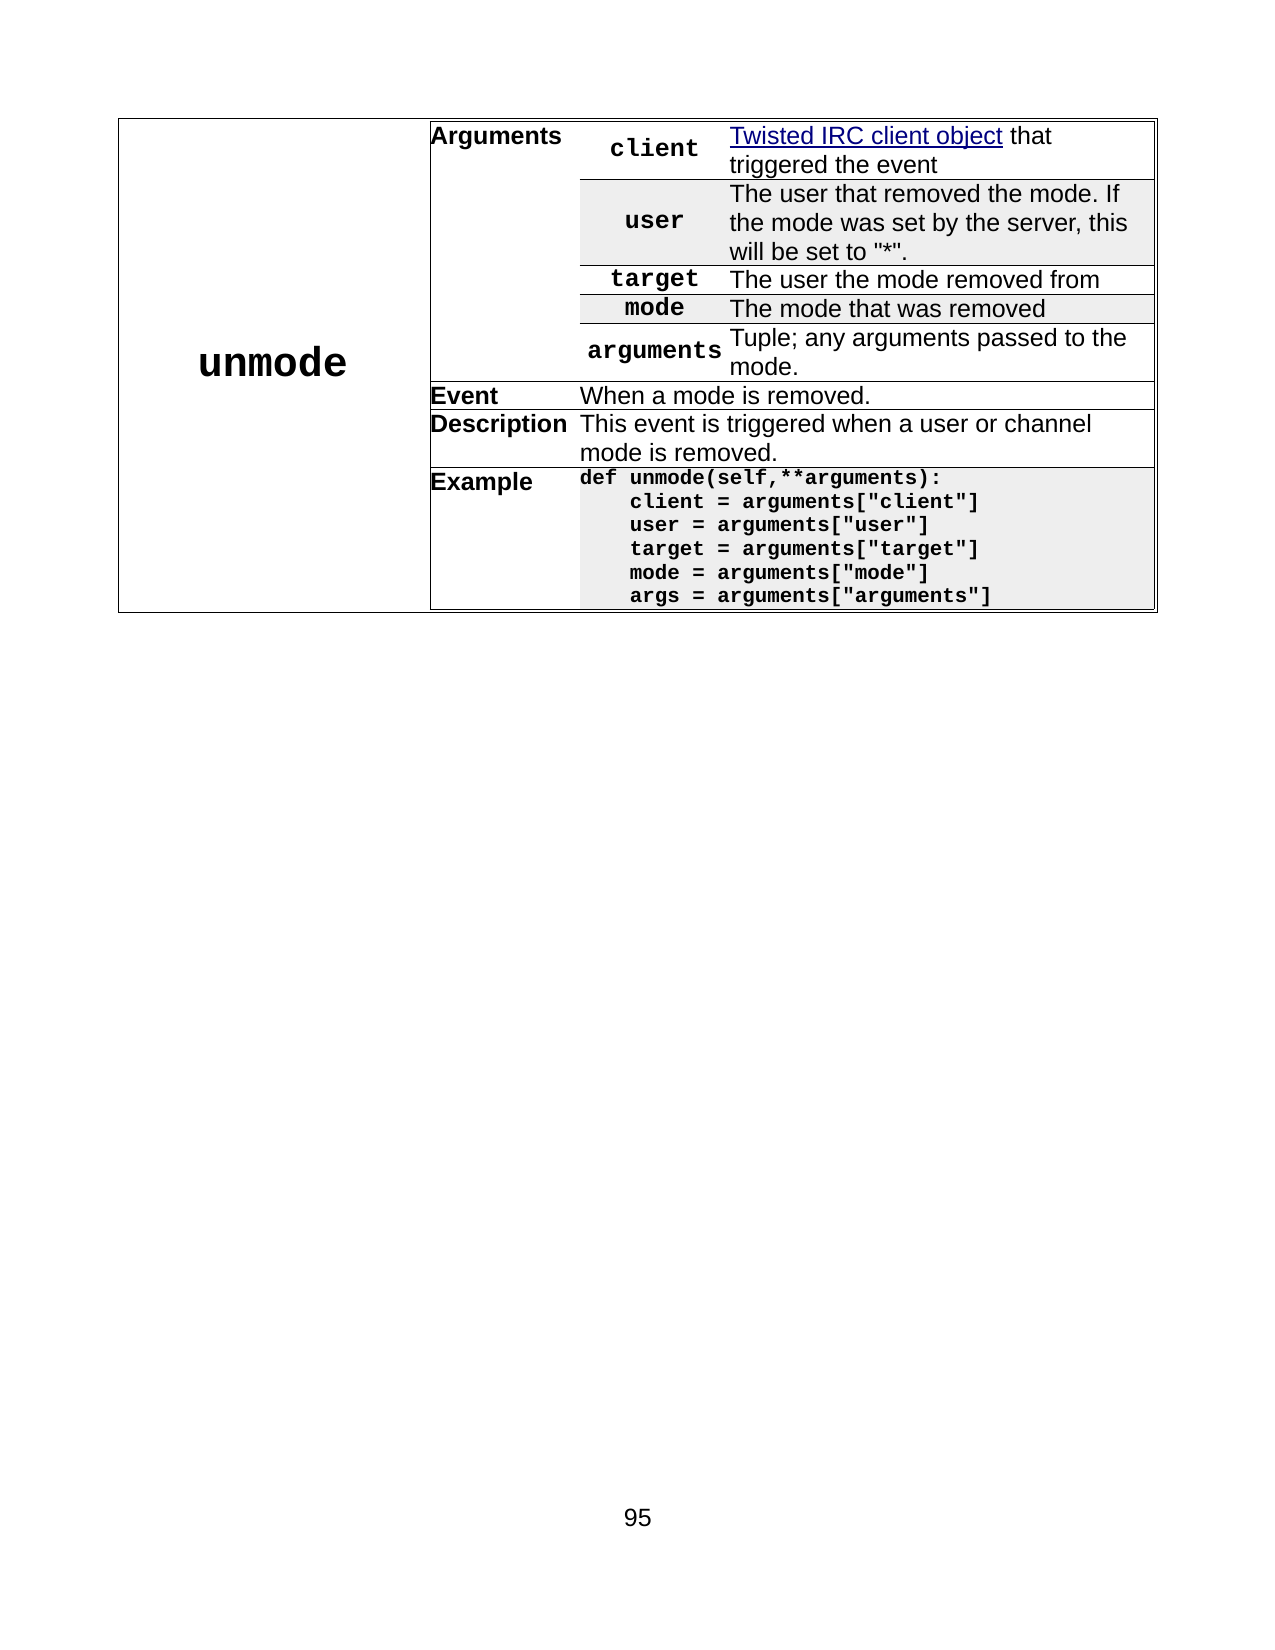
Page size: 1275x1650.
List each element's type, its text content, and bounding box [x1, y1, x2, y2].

table_header client [580, 122, 729, 179]
table_cell def unmode(self,**arguments): client = arguments["client"] user = arguments["user"] target = arguments["target"] mode = arguments["mode"] args = arguments["arguments"] [580, 468, 1154, 609]
table_cell Tuple; any arguments passed to the mode. [729, 324, 1154, 381]
table_cell The mode that was removed [729, 295, 1154, 323]
table_header unmode [119, 119, 427, 612]
table_cell arguments [580, 324, 729, 381]
table_header Arguments [431, 122, 579, 381]
table_cell target [580, 266, 729, 294]
table_header Twisted IRC client object that triggered the event [729, 122, 1154, 179]
table_cell The user that removed the mode. If the mode was set by the server, this will be set to "*". [729, 180, 1154, 265]
table_cell This event is triggered when a user or channel mode is removed. [580, 410, 1154, 467]
table_cell The user the mode removed from [729, 266, 1154, 294]
table_cell mode [580, 295, 729, 323]
table_cell Description [431, 410, 579, 467]
table_cell Event [431, 382, 579, 409]
table_cell user [580, 180, 729, 265]
table_cell Example [431, 468, 579, 609]
table_header [427, 119, 1157, 612]
table_cell When a mode is removed. [580, 382, 1154, 409]
